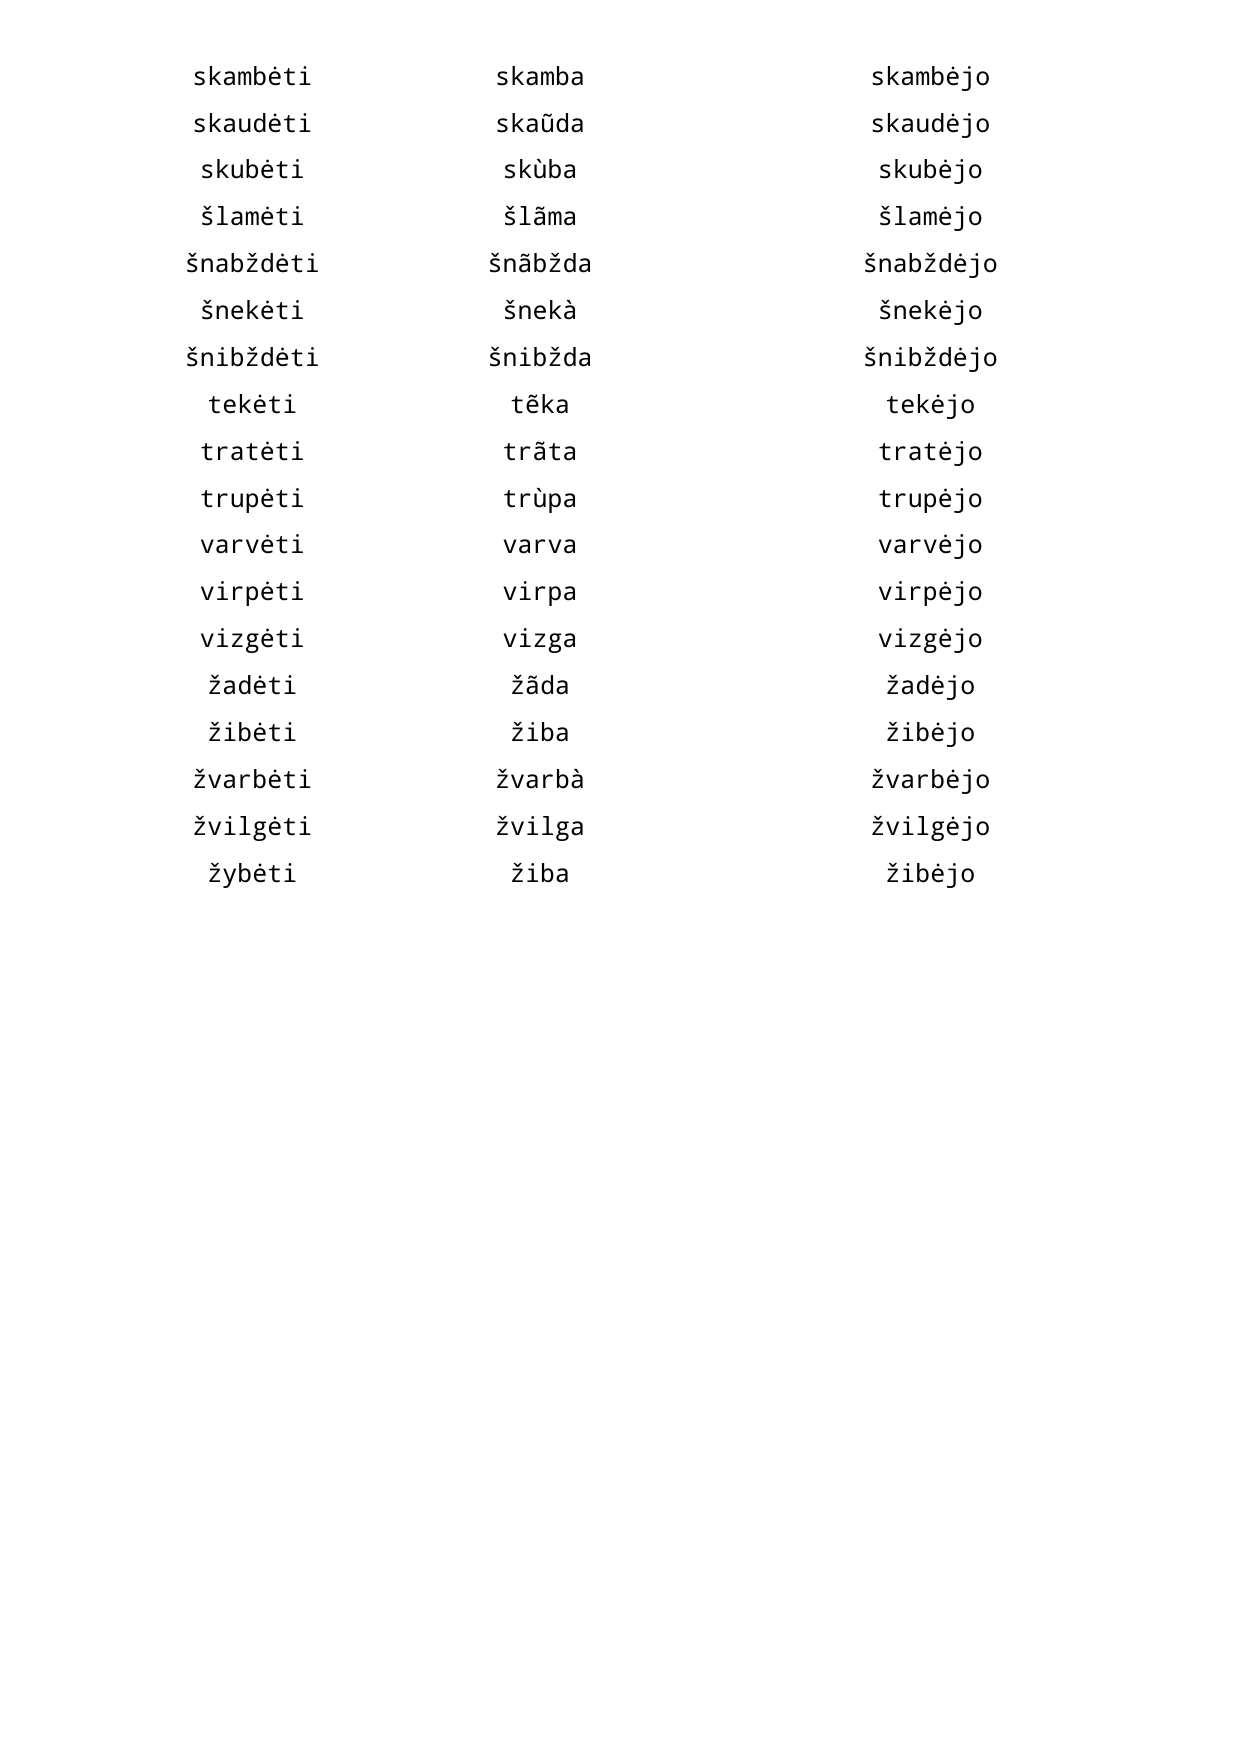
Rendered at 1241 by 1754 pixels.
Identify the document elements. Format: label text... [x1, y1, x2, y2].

table_cell šnekėjo [694, 294, 1181, 340]
table_cell trùpa [386, 481, 694, 528]
table_cell skaũda [386, 106, 694, 153]
table_cell šnabždėjo [694, 247, 1181, 293]
table_cell skamba [386, 59, 694, 106]
table_cell vizga [386, 622, 694, 668]
table_cell skaudėti [118, 106, 386, 153]
table_cell trupėjo [694, 481, 1181, 528]
table_cell varvėti [118, 528, 386, 575]
table_cell žvarbėjo [694, 762, 1181, 809]
table_cell šnãbžda [386, 247, 694, 293]
table_cell žibėti [118, 715, 386, 762]
table_cell žadėjo [694, 669, 1181, 715]
table_cell šlãma [386, 200, 694, 247]
table_cell skubėti [118, 153, 386, 200]
table_cell šnekà [386, 294, 694, 340]
table_cell skaudėjo [694, 106, 1181, 153]
table_cell žvilgėjo [694, 809, 1181, 856]
table_cell vizgėti [118, 622, 386, 668]
table_cell skùba [386, 153, 694, 200]
table_cell žibėjo [694, 856, 1181, 903]
table_cell žibėjo [694, 715, 1181, 762]
table_cell žvarbà [386, 762, 694, 809]
table_cell virpėjo [694, 575, 1181, 622]
table_cell šnekėti [118, 294, 386, 340]
table_cell tekėti [118, 387, 386, 434]
table_cell žiba [386, 715, 694, 762]
table_cell skambėti [118, 59, 386, 106]
table_cell tratėjo [694, 434, 1181, 481]
table_cell varvėjo [694, 528, 1181, 575]
table_cell trãta [386, 434, 694, 481]
table_cell šlamėti [118, 200, 386, 247]
table_cell žvilgėti [118, 809, 386, 856]
table_cell šlamėjo [694, 200, 1181, 247]
table_cell šnibždėjo [694, 340, 1181, 387]
table_cell skambėjo [694, 59, 1181, 106]
table_cell šnibždėti [118, 340, 386, 387]
table_cell trupėti [118, 481, 386, 528]
table_cell žvilga [386, 809, 694, 856]
table_cell žãda [386, 669, 694, 715]
table_cell tẽka [386, 387, 694, 434]
table_cell žybėti [118, 856, 386, 903]
table_cell vizgėjo [694, 622, 1181, 668]
table_cell tratėti [118, 434, 386, 481]
table_cell šnabždėti [118, 247, 386, 293]
table_cell varva [386, 528, 694, 575]
table_cell tekėjo [694, 387, 1181, 434]
table_cell virpa [386, 575, 694, 622]
table_cell virpėti [118, 575, 386, 622]
table_cell žvarbėti [118, 762, 386, 809]
table_cell žadėti [118, 669, 386, 715]
table_cell skubėjo [694, 153, 1181, 200]
table_cell žiba [386, 856, 694, 903]
table_cell šnibžda [386, 340, 694, 387]
